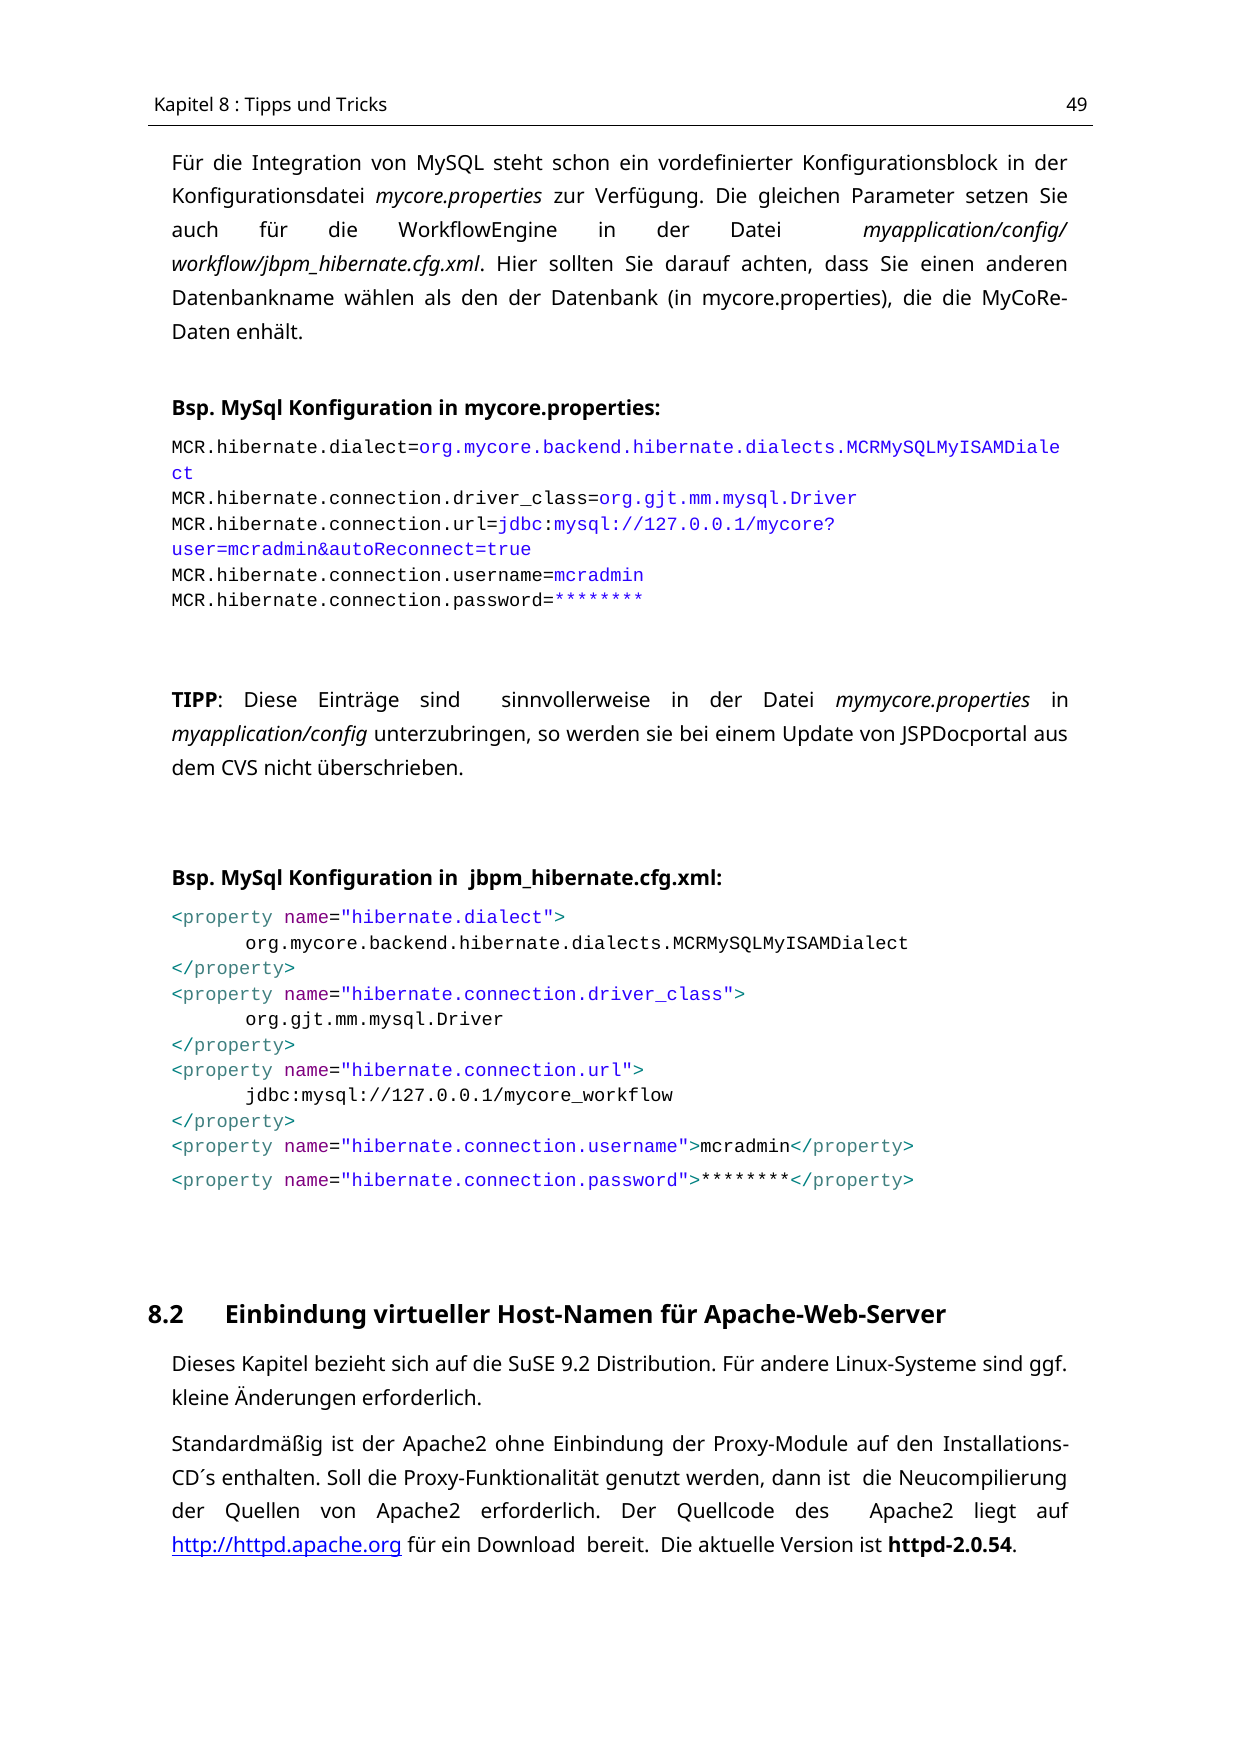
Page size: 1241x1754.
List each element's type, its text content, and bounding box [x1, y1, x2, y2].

text </property> [171, 1036, 1069, 1057]
text Dieses Kapitel bezieht sich auf die SuSE 9.2 Distribution. Für andere Linux-Systeme sind ggf. kleine Änderungen erforderlich. [171, 1349, 1069, 1411]
subtitle Einbindung virtueller Host-Namen für Apache-Web-Server [148, 1296, 1092, 1330]
text <property name="hibernate.connection.password">********</property> [171, 1164, 1069, 1192]
text <property name="hibernate.connection.driver_class"> [171, 985, 1069, 1006]
text </property> [171, 959, 1069, 981]
text Für die Integration von MySQL steht schon ein vordefinierter Konfigurationsblock in der Konfigurationsdatei mycore.properties zur Verfügung. Die gleichen Parameter setzen Sie auch für die WorkflowEngine in der Datei myapplication/config/ workflow/jbpm_hibernate.cfg.xml. Hier sollten Sie darauf achten, dass Sie einen anderen Datenbankname wählen als den der Datenbank (in mycore.properties), die die MyCoRe-Daten enhält. [171, 148, 1069, 345]
text <property name="hibernate.connection.username">mcradmin</property> [171, 1137, 1069, 1158]
text org.gjt.mm.mysql.Driver [171, 1010, 1069, 1031]
text <property name="hibernate.dialect"> [171, 908, 1069, 930]
text </property> [171, 1112, 1069, 1133]
subtitle Bsp. MySql Konfiguration in jbpm_hibernate.cfg.xml: [171, 863, 1092, 891]
text jdbc:mysql://127.0.0.1/mycore_workflow [171, 1086, 1069, 1108]
text Standardmäßig ist der Apache2 ohne Einbindung der Proxy-Module auf den Installations-CD´s enthalten. Soll die Proxy-Funktionalität genutzt werden, dann ist die Neucompilierung der Quellen von Apache2 erforderlich. Der Quellcode des Apache2 liegt auf http://httpd.apache.org für ein Download bereit. Die aktuelle Version ist httpd-2.0.54. [171, 1429, 1069, 1559]
text MCR.hibernate.connection.password=******** [171, 591, 1069, 612]
text MCR.hibernate.connection.url=jdbc:mysql://127.0.0.1/mycore?user=mcradmin&autoReconnect=true [171, 514, 1069, 561]
text TIPP: Diese Einträge sind sinnvollerweise in der Datei mymycore.properties in myapplication/config unterzubringen, so werden sie bei einem Update von JSPDocportal aus dem CVS nicht überschrieben. [171, 685, 1069, 781]
text <property name="hibernate.connection.url"> [171, 1061, 1069, 1082]
text org.mycore.backend.hibernate.dialects.MCRMySQLMyISAMDialect [171, 934, 1069, 955]
subtitle Bsp. MySql Konfiguration in mycore.properties: [171, 393, 1092, 421]
text MCR.hibernate.connection.username=mcradmin [171, 565, 1069, 587]
text MCR.hibernate.dialect=org.mycore.backend.hibernate.dialects.MCRMySQLMyISAMDialect [171, 438, 1069, 485]
text MCR.hibernate.connection.driver_class=org.gjt.mm.mysql.Driver [171, 489, 1069, 510]
